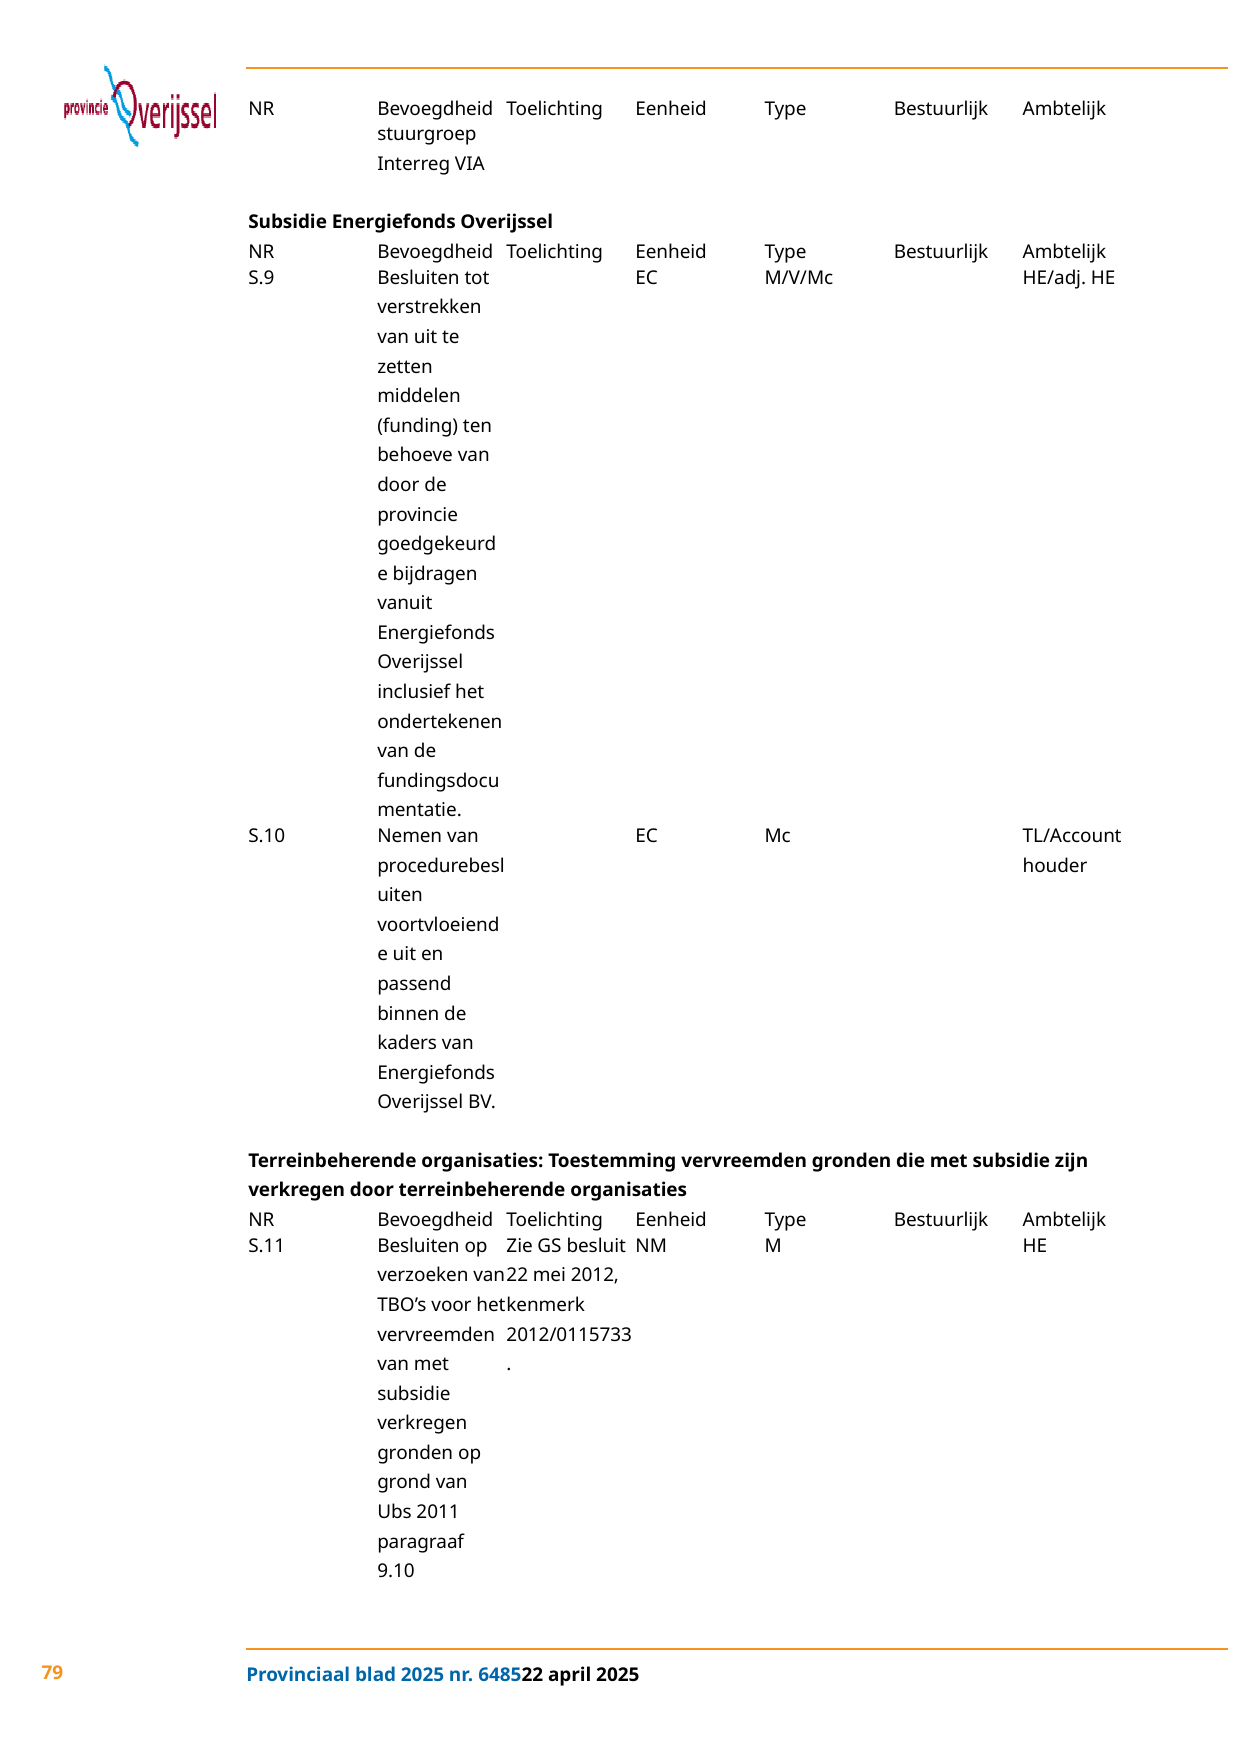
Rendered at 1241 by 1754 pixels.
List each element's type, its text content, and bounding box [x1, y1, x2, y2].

table_cell [894, 121, 1022, 176]
table_cell [506, 264, 635, 822]
table_cell [894, 1232, 1022, 1583]
table_cell TL/Account houder [1023, 822, 1152, 1114]
table_header Bevoegdheid [377, 238, 506, 264]
table_header Ambtelijk [1023, 1206, 1152, 1232]
table_cell [894, 264, 1022, 822]
table_header NR [248, 95, 377, 121]
table_cell HE/adj. HE [1023, 264, 1152, 822]
table_cell S.9 [248, 264, 377, 822]
table_cell [894, 822, 1022, 1114]
table_cell [248, 121, 377, 176]
table_header Type [764, 1206, 893, 1232]
table_cell Nemen van procedurebesluiten voortvloeiende uit en passend binnen de kaders van Energiefonds Overijssel BV. [377, 822, 506, 1114]
table_cell S.10 [248, 822, 377, 1114]
text Terreinbeherende organisaties: Toestemming vervreemden gronden die met subsidie zijn verkregen door terreinbeherende organisaties [248, 1147, 1152, 1202]
table_header Eenheid [635, 1206, 764, 1232]
table_header Toelichting [506, 238, 635, 264]
table_header Bevoegdheid [377, 1206, 506, 1232]
table_cell [764, 121, 893, 176]
table_cell NM [635, 1232, 764, 1583]
table_header Bestuurlijk [894, 238, 1022, 264]
table_cell [506, 121, 635, 176]
table_header Toelichting [506, 95, 635, 121]
table_header Eenheid [635, 238, 764, 264]
text Subsidie Energiefonds Overijssel [248, 209, 1152, 234]
table_header NR [248, 238, 377, 264]
table_cell Mc [764, 822, 893, 1114]
table_cell HE [1023, 1232, 1152, 1583]
table_header Bevoegdheid [377, 95, 506, 121]
picture [41, 47, 231, 172]
table_cell M/V/Mc [764, 264, 893, 822]
table_cell EC [635, 264, 764, 822]
table_header Type [764, 95, 893, 121]
table_header NR [248, 1206, 377, 1232]
table_header Type [764, 238, 893, 264]
table_cell [635, 121, 764, 176]
table_header Bestuurlijk [894, 1206, 1022, 1232]
table_header Ambtelijk [1023, 95, 1152, 121]
table_cell Zie GS besluit 22 mei 2012, kenmerk 2012/0115733. [506, 1232, 635, 1583]
table_cell Besluiten op verzoeken van TBO’s voor het vervreemden van met subsidie verkregen gronden op grond van Ubs 2011 paragraaf 9.10 [377, 1232, 506, 1583]
table_header Toelichting [506, 1206, 635, 1232]
table_header Ambtelijk [1023, 238, 1152, 264]
table_cell [506, 822, 635, 1114]
table_header Eenheid [635, 95, 764, 121]
table_cell M [764, 1232, 893, 1583]
table_cell [1023, 121, 1152, 176]
table_cell stuurgroep Interreg VIA [377, 121, 506, 176]
table_header Bestuurlijk [894, 95, 1022, 121]
table_cell Besluiten tot verstrekken van uit te zetten middelen (funding) ten behoeve van door de provincie goedgekeurde bijdragen vanuit Energiefonds Overijssel inclusief het ondertekenen van de fundingsdocumentatie. [377, 264, 506, 822]
table_cell EC [635, 822, 764, 1114]
table_cell S.11 [248, 1232, 377, 1583]
